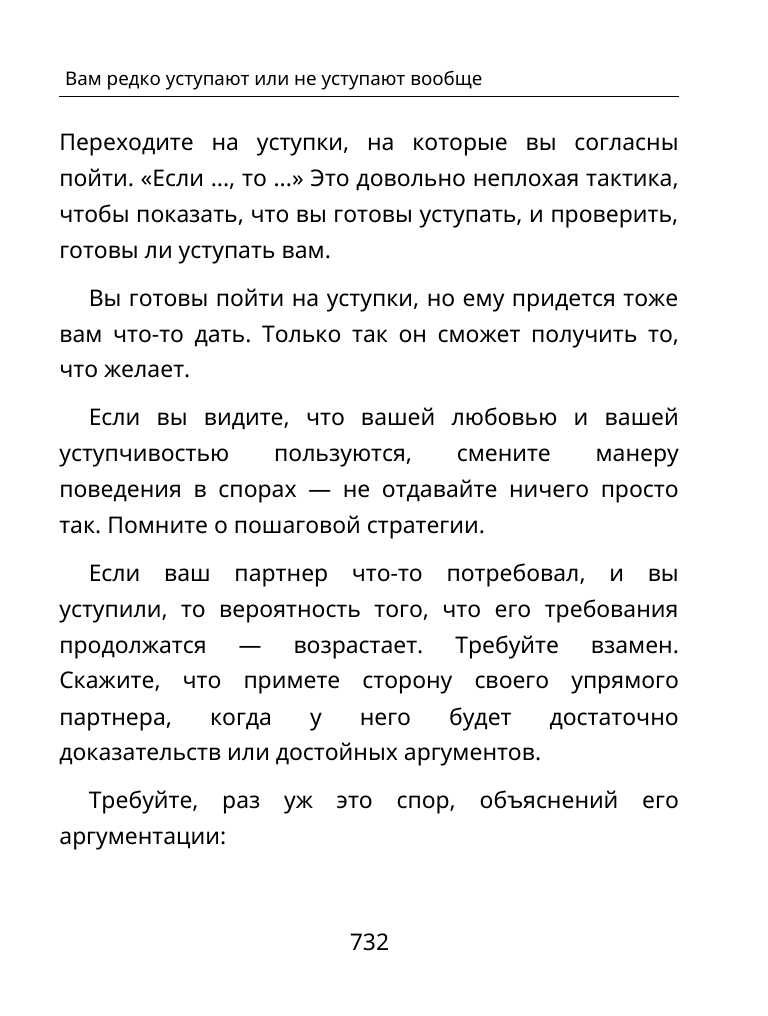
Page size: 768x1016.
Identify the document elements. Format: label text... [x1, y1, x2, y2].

text Вы готовы пойти на уступки, но ему придется тоже вам что-то дать. Только так он сможет получить то, что желает. [59, 282, 679, 385]
text Если вы видите, что вашей любовью и вашей уступчивостью пользуются, смените манеру поведения в спорах — не отдавайте ничего просто так. Помните о пошаговой стратегии. [59, 401, 679, 540]
text Требуйте, раз уж это спор, объяснений его аргументации: [59, 784, 679, 851]
text Если ваш партнер что-то потребовал, и вы уступили, то вероятность того, что его требования продолжатся — возрастает. Требуйте взамен. Скажите, что примете сторону своего упрямого партнера, когда у него будет достаточно доказательств или достойных аргументов. [59, 557, 679, 768]
text Переходите на уступки, на которые вы согласны пойти. «Если ..., то ...» Это довольно неплохая тактика, чтобы показать, что вы готовы уступать, и проверить, готовы ли уступать вам. [59, 126, 679, 265]
